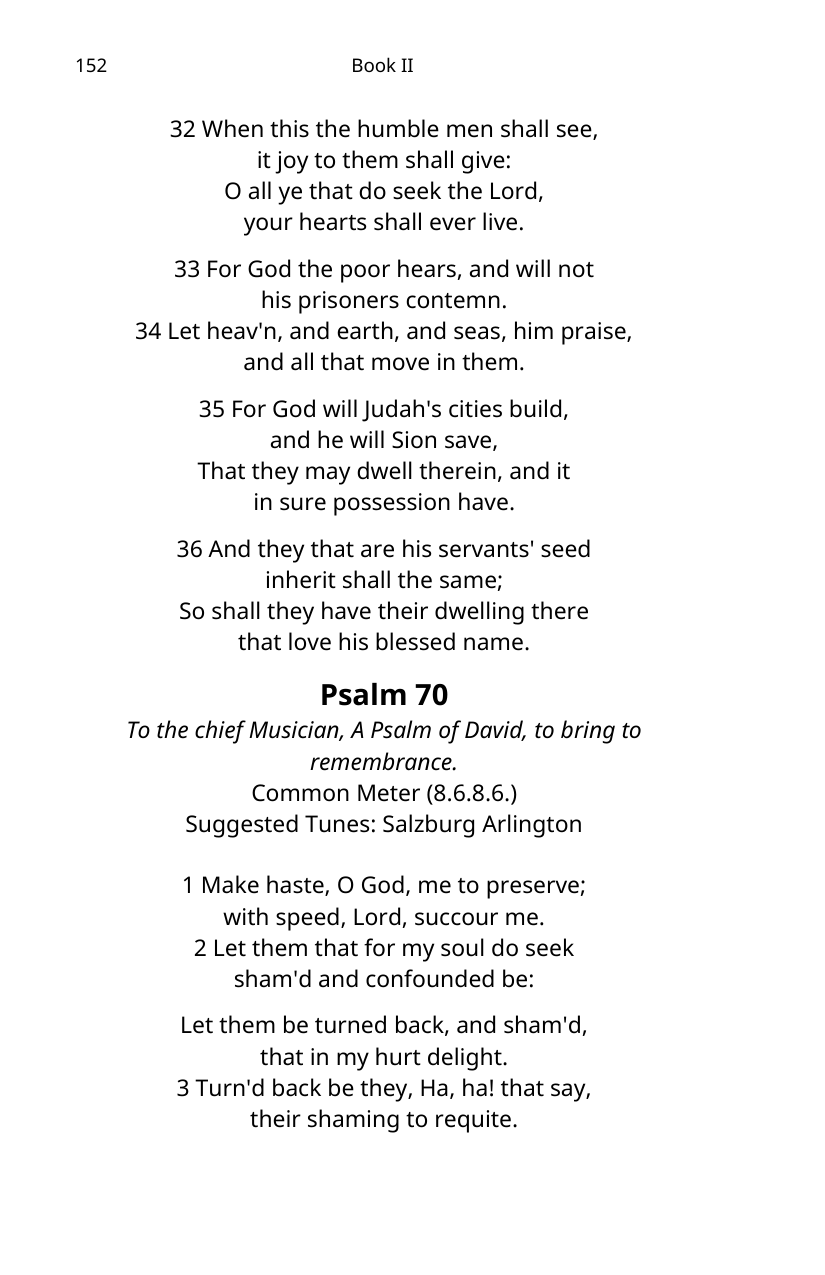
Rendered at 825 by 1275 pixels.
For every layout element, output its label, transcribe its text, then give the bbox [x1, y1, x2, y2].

text 32 When this the humble men shall see, it joy to them shall give: O all ye that do seek the Lord, your hearts shall ever live. [75, 112, 693, 237]
subtitle Common Meter (8.6.8.6.) [75, 777, 693, 808]
subtitle Psalm 70 [75, 672, 693, 714]
text To the chief Musician, A Psalm of David, to bring to remembrance. [75, 714, 693, 777]
text Let them be turned back, and sham'd, that in my hurt delight. 3 Turn'd back be they, Ha, ha! that say, their shaming to requite. [75, 1009, 693, 1134]
text 33 For God the poor hears, and will not his prisoners contemn. 34 Let heav'n, and earth, and seas, him praise, and all that move in them. [75, 252, 693, 377]
text 35 For God will Judah's cities build, and he will Sion save, That they may dwell therein, and it in sure possession have. [75, 392, 693, 517]
text 1 Make haste, O God, me to preserve; with speed, Lord, succour me. 2 Let them that for my soul do seek sham'd and confounded be: [75, 869, 693, 994]
text Suggested Tunes: Salzburg Arlington [75, 808, 693, 839]
text 36 And they that are his servants' seed inherit shall the same; So shall they have their dwelling there that love his blessed name. [75, 532, 693, 657]
